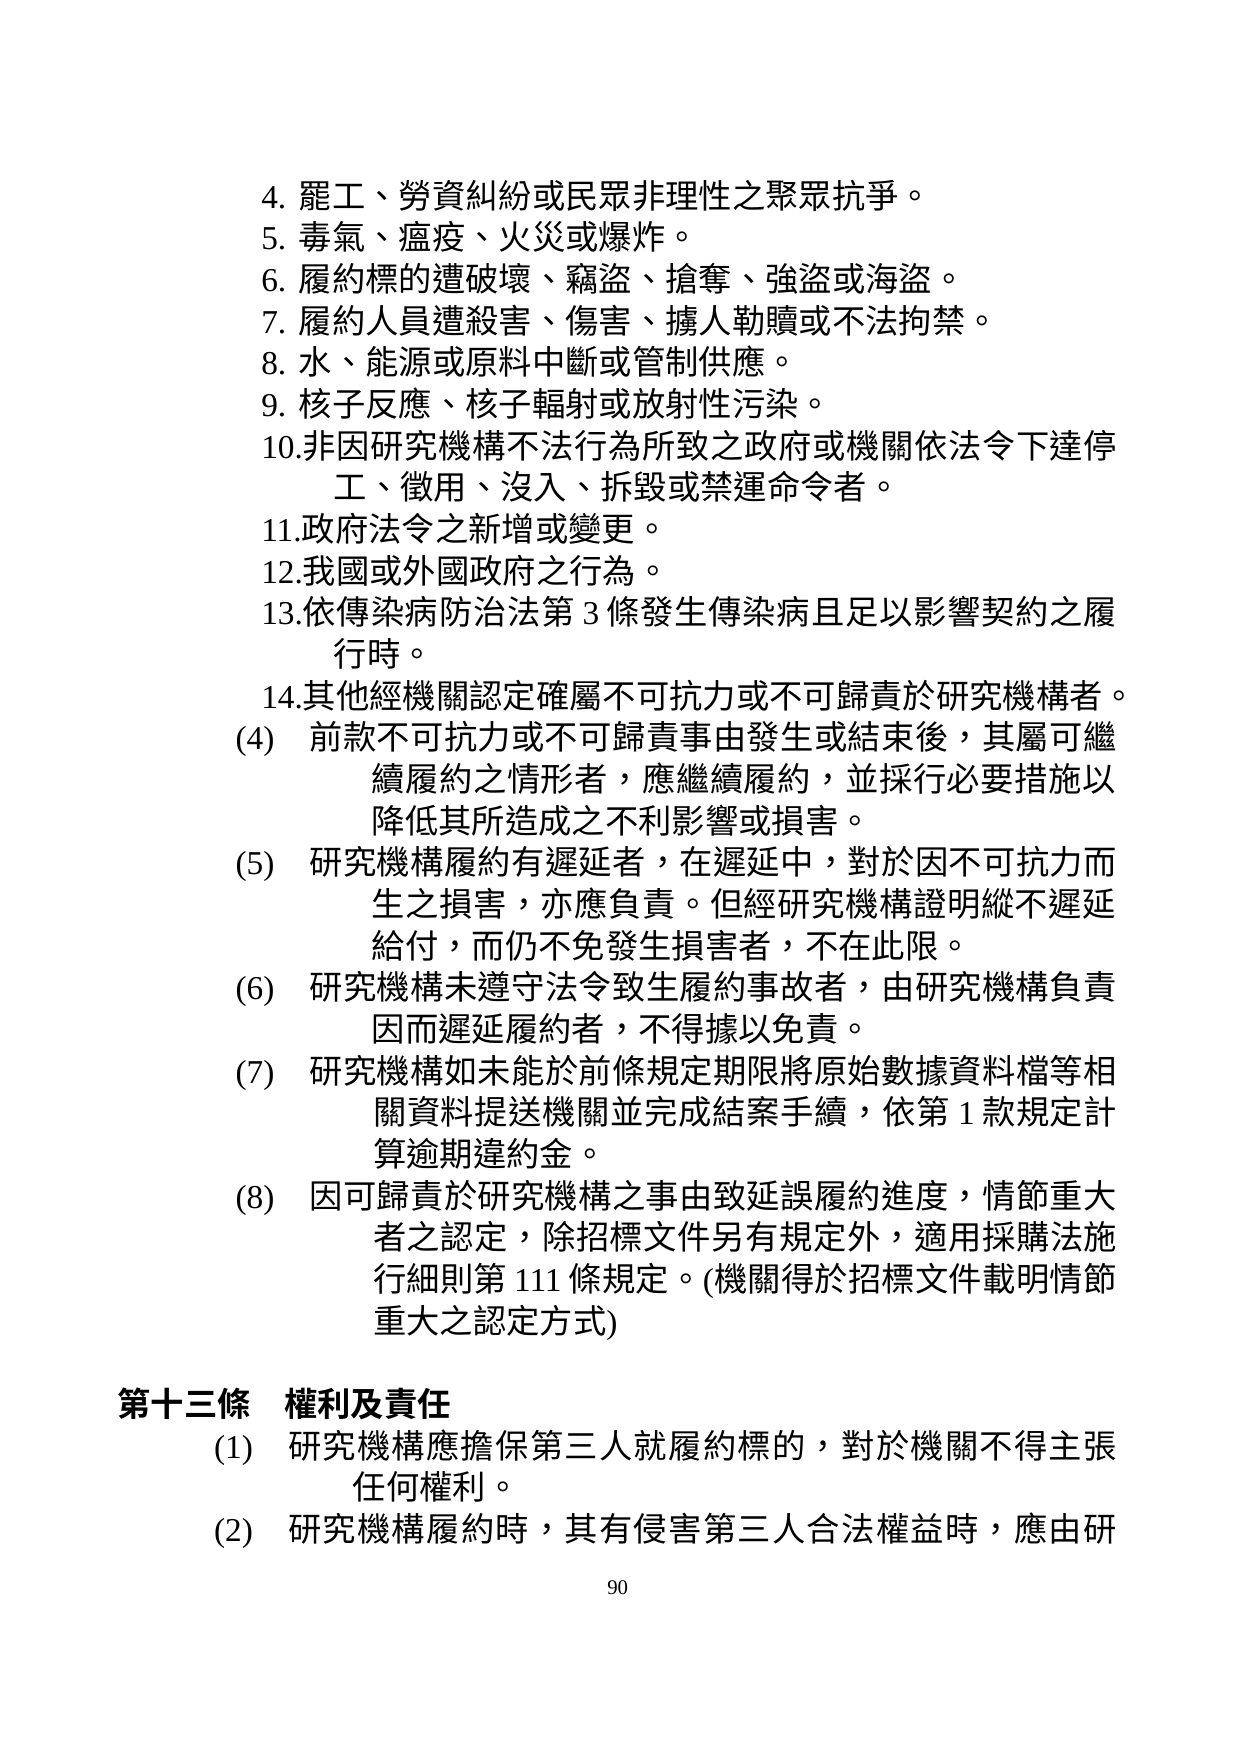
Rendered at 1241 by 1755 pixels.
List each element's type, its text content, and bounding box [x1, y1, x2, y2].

list 研究機構如未能於前條規定期限將原始數據資料檔等相關資料提送機關並完成結案手續，依第1款規定計算逾期違約金。 [235, 1050, 1117, 1175]
list 水、能源或原料中斷或管制供應。 [261, 341, 1117, 383]
list 罷工、勞資糾紛或民眾非理性之聚眾抗爭。 [261, 175, 1117, 216]
list 因可歸責於研究機構之事由致延誤履約進度，情節重大者之認定，除招標文件另有規定外，適用採購法施行細則第111條規定。(機關得於招標文件載明情節重大之認定方式) [235, 1175, 1117, 1341]
list 研究機構未遵守法令致生履約事故者，由研究機構負責。因而遲延履約者，不得據以免責。 [235, 966, 1117, 1050]
list 政府法令之新增或變更。 [261, 508, 1117, 550]
list 履約標的遭破壞、竊盜、搶奪、強盜或海盜。 [261, 258, 1117, 300]
list 前款不可抗力或不可歸責事由發生或結束後，其屬可繼續履約之情形者，應繼續履約，並採行必要措施以降低其所造成之不利影響或損害。 [235, 716, 1117, 841]
list 研究機構履約有遲延者，在遲延中，對於因不可抗力而生之損害，亦應負責。但經研究機構證明縱不遲延給付，而仍不免發生損害者，不在此限。 [235, 841, 1117, 966]
list 履約人員遭殺害、傷害、擄人勒贖或不法拘禁。 [261, 300, 1117, 341]
list 依傳染病防治法第3條發生傳染病且足以影響契約之履行時。 [261, 591, 1117, 675]
list 研究機構應擔保第三人就履約標的，對於機關不得主張任何權利。 [214, 1425, 1117, 1508]
list 我國或外國政府之行為。 [261, 550, 1117, 591]
list 非因研究機構不法行為所致之政府或機關依法令下達停工、徵用、沒入、拆毀或禁運命令者。 [261, 425, 1117, 508]
list 研究機構履約時，其有侵害第三人合法權益時，應由研 [214, 1508, 1117, 1550]
list 核子反應、核子輻射或放射性污染。 [261, 383, 1117, 425]
list 毒氣、瘟疫、火災或爆炸。 [261, 216, 1117, 258]
text 第十三條 權利及責任 [117, 1383, 1117, 1425]
list 其他經機關認定確屬不可抗力或不可歸責於研究機構者。 [261, 675, 1117, 716]
